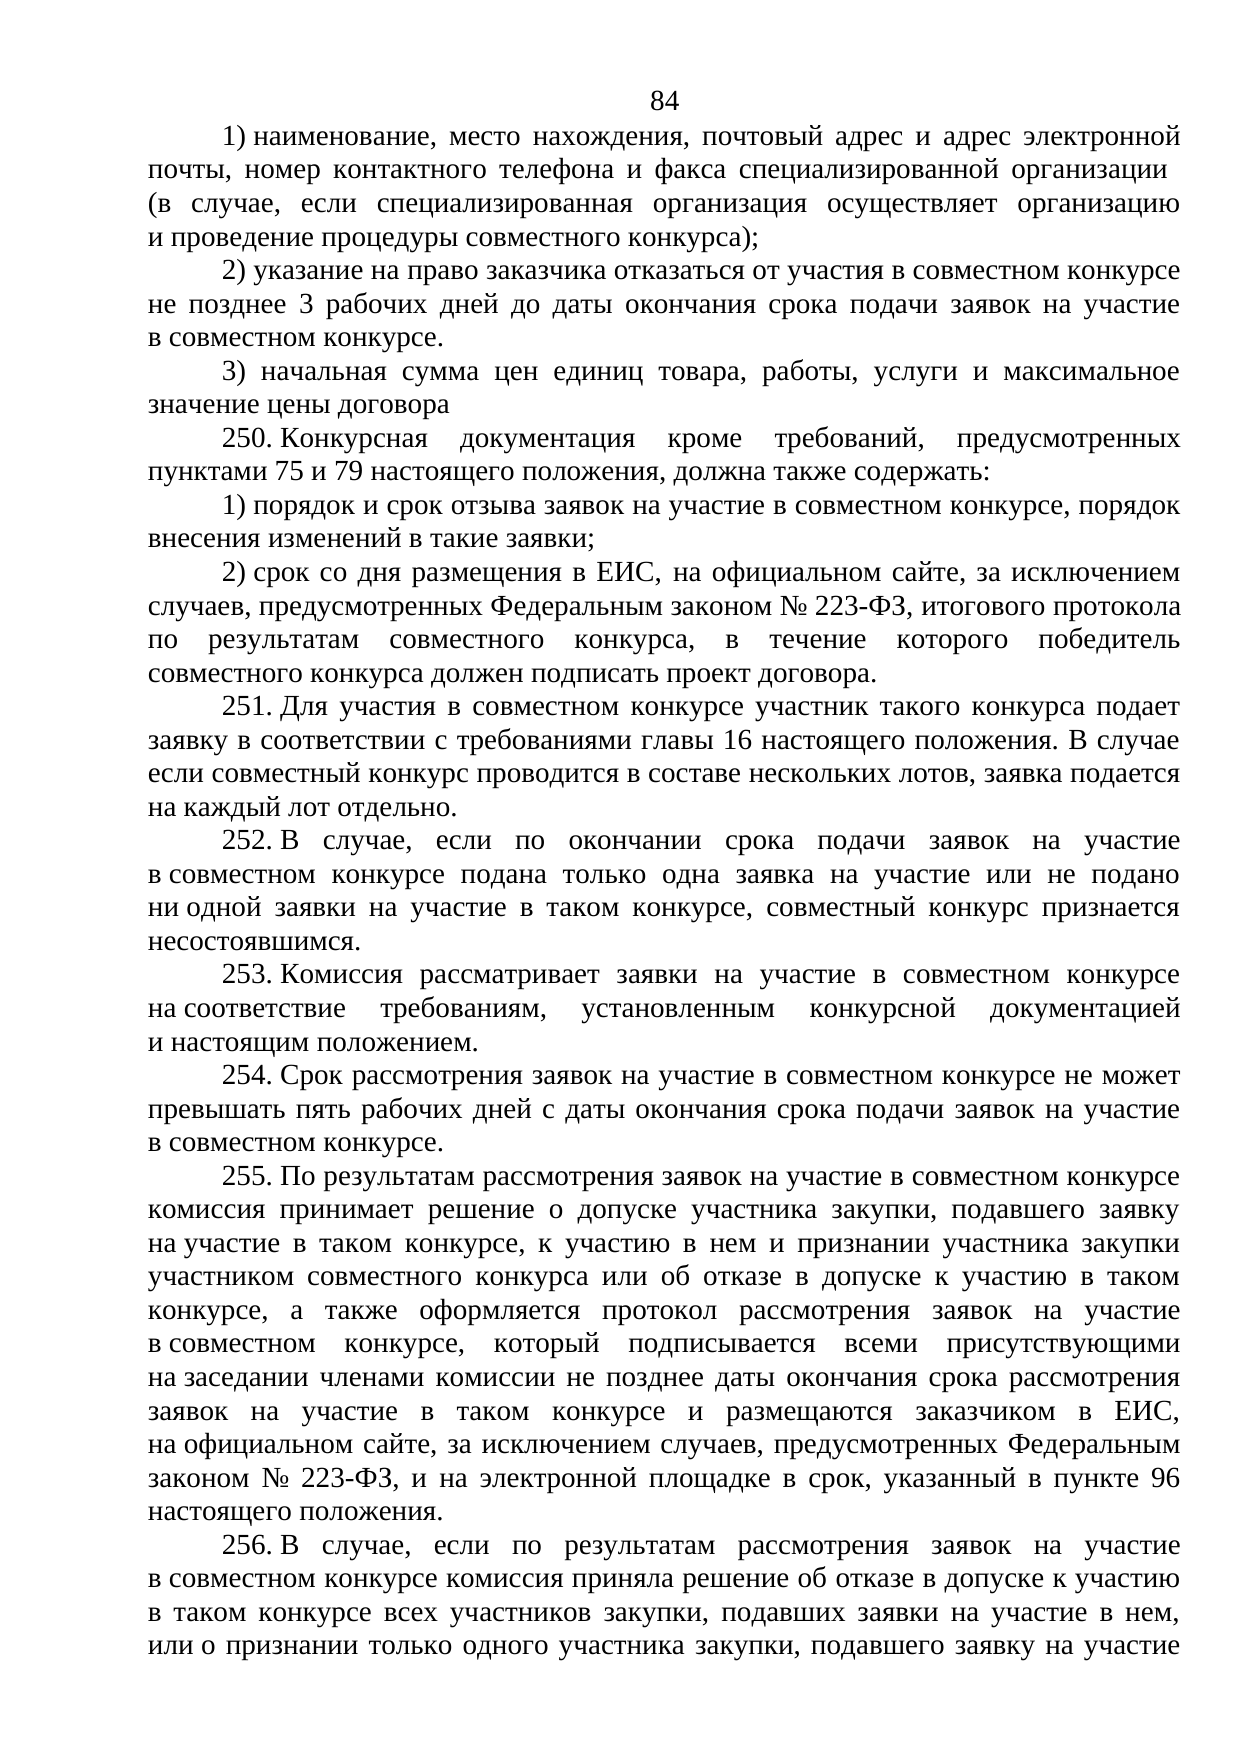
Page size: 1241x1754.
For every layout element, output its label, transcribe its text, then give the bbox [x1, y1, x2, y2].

text 1) порядок и срок отзыва заявок на участие в совместном конкурсе, порядок внесения изменений в такие заявки; [148, 487, 1181, 554]
text 2) указание на право заказчика отказаться от участия в совместном конкурсе не позднее 3 рабочих дней до даты окончания срока подачи заявок на участие в совместном конкурсе. [148, 252, 1181, 353]
text 254. Срок рассмотрения заявок на участие в совместном конкурсе не может превышать пять рабочих дней с даты окончания срока подачи заявок на участие в совместном конкурсе. [148, 1057, 1181, 1158]
text 256. В случае, если по результатам рассмотрения заявок на участие в совместном конкурсе комиссия приняла решение об отказе в допуске к участию в таком конкурсе всех участников закупки, подавших заявки на участие в нем, или о признании только одного участника закупки, подавшего заявку на участие [148, 1527, 1181, 1661]
text 255. По результатам рассмотрения заявок на участие в совместном конкурсе комиссия принимает решение о допуске участника закупки, подавшего заявку на участие в таком конкурсе, к участию в нем и признании участника закупки участником совместного конкурса или об отказе в допуске к участию в таком конкурсе, а также оформляется протокол рассмотрения заявок на участие в совместном конкурсе, который подписывается всеми присутствующими на заседании членами комиссии не позднее даты окончания срока рассмотрения заявок на участие в таком конкурсе и размещаются заказчиком в ЕИС, на официальном сайте, за исключением случаев, предусмотренных Федеральным законом № 223-ФЗ, и на электронной площадке в срок, указанный в пункте 96 настоящего положения. [148, 1158, 1181, 1527]
text 250. Конкурсная документация кроме требований, предусмотренных пунктами 75 и 79 настоящего положения, должна также содержать: [148, 420, 1181, 487]
text 251. Для участия в совместном конкурсе участник такого конкурса подает заявку в соответствии с требованиями главы 16 настоящего положения. В случае если совместный конкурс проводится в составе нескольких лотов, заявка подается на каждый лот отдельно. [148, 688, 1181, 822]
text 253. Комиссия рассматривает заявки на участие в совместном конкурсе на соответствие требованиям, установленным конкурсной документацией и настоящим положением. [148, 957, 1181, 1057]
text 252. В случае, если по окончании срока подачи заявок на участие в совместном конкурсе подана только одна заявка на участие или не подано ни одной заявки на участие в таком конкурсе, совместный конкурс признается несостоявшимся. [148, 822, 1181, 957]
text 3) начальная сумма цен единиц товара, работы, услуги и максимальное значение цены договора [148, 353, 1181, 420]
text 1) наименование, место нахождения, почтовый адрес и адрес электронной почты, номер контактного телефона и факса специализированной организации (в случае, если специализированная организация осуществляет организацию и проведение процедуры совместного конкурса); [148, 118, 1181, 252]
text 2) срок со дня размещения в ЕИС, на официальном сайте, за исключением случаев, предусмотренных Федеральным законом № 223-ФЗ, итогового протокола по результатам совместного конкурса, в течение которого победитель совместного конкурса должен подписать проект договора. [148, 554, 1181, 688]
